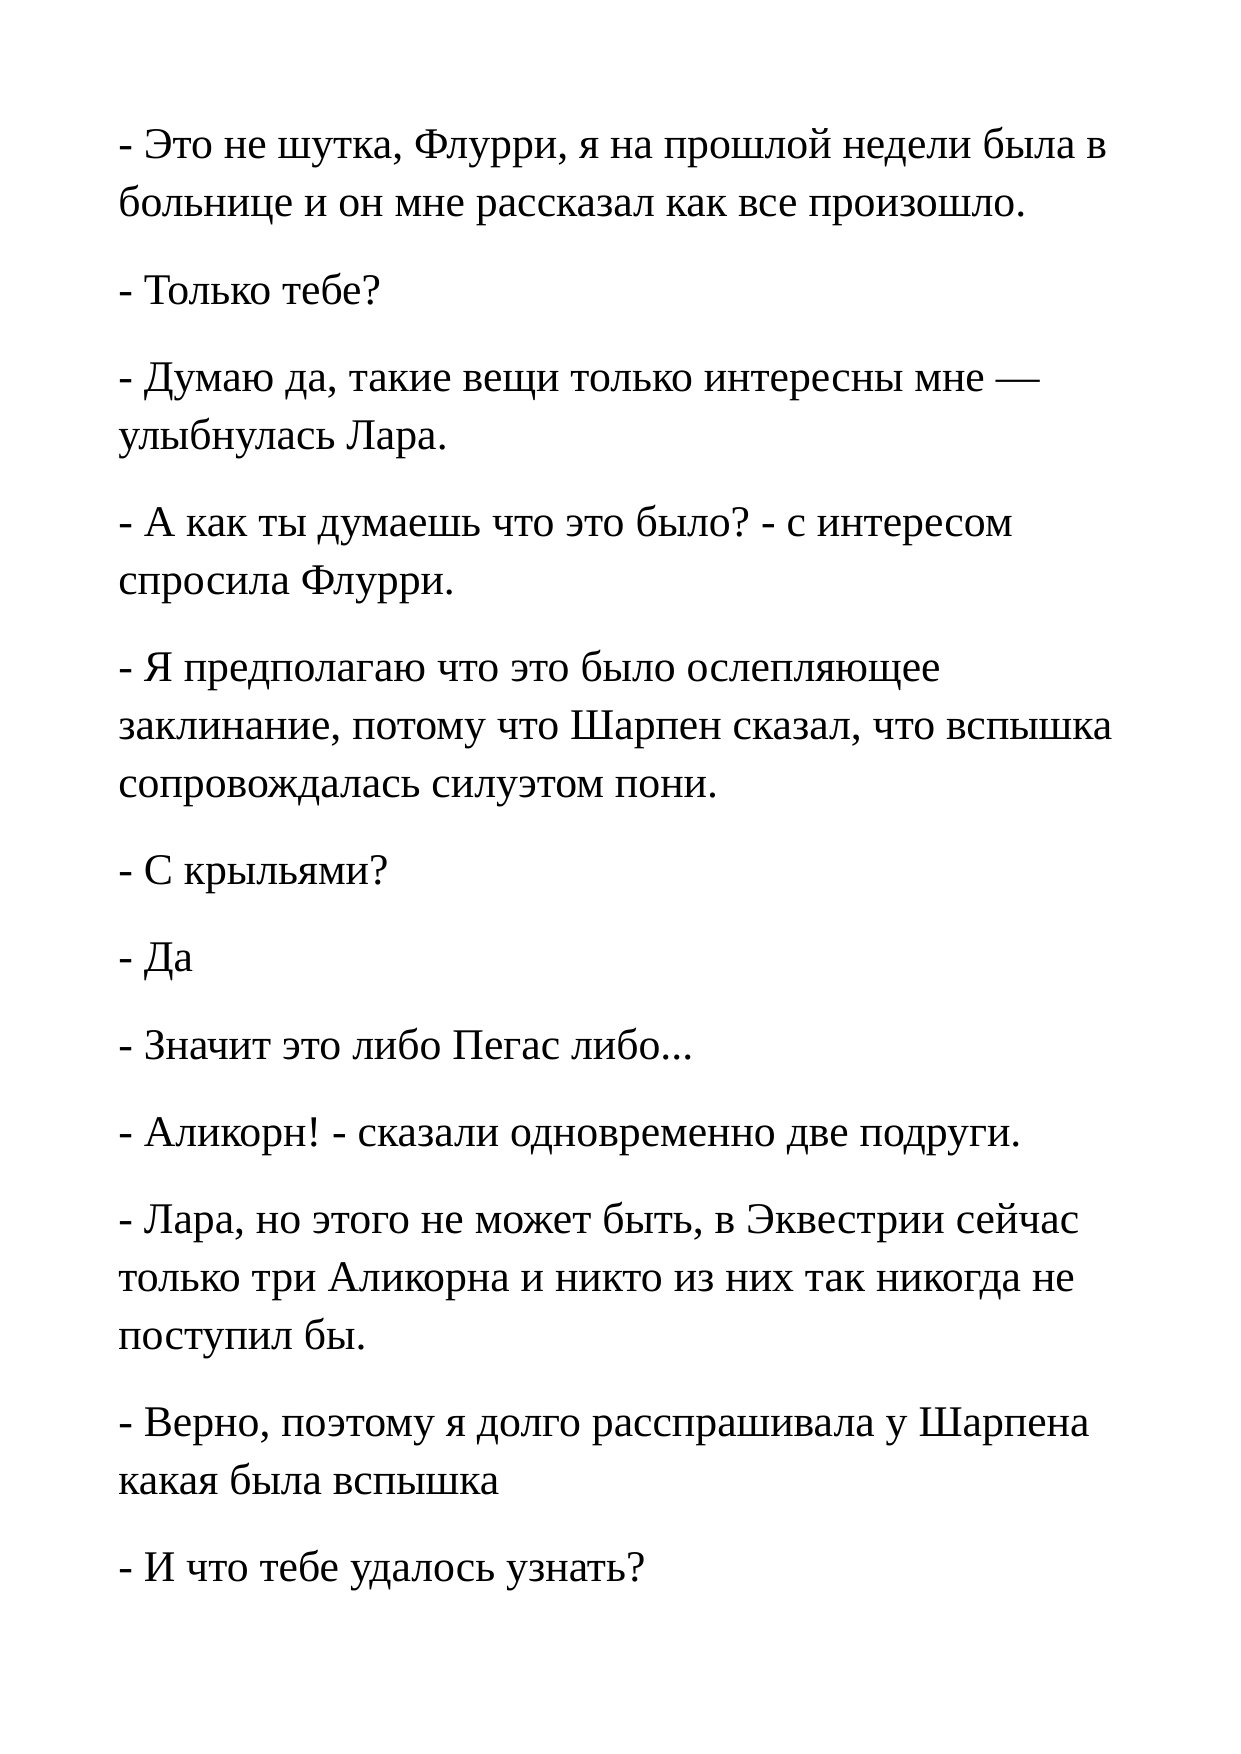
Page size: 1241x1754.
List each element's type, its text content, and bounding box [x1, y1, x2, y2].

text - Лара, но этого не может быть, в Эквестрии сейчас только три Аликорна и никто из них так никогда не поступил бы. [118, 1193, 1122, 1359]
text - И что тебе удалось узнать? [118, 1541, 1122, 1591]
text - Верно, поэтому я долго расспрашивала у Шарпена какая была вспышка [118, 1396, 1122, 1504]
text - Да [118, 931, 1122, 981]
text - Аликорн! - сказали одновременно две подруги. [118, 1106, 1122, 1156]
text - Только тебе? [118, 263, 1122, 313]
text - Я предполагаю что это было ослепляющее заклинание, потому что Шарпен сказал, что вспышка сопровождалась силуэтом пони. [118, 641, 1122, 807]
text - Это не шутка, Флурри, я на прошлой недели была в больнице и он мне рассказал как все произошло. [118, 118, 1122, 226]
text - С крыльями? [118, 844, 1122, 894]
text - Думаю да, такие вещи только интересны мне — улыбнулась Лара. [118, 351, 1122, 459]
text - А как ты думаешь что это было? - с интересом спросила Флурри. [118, 496, 1122, 604]
text - Значит это либо Пегас либо... [118, 1018, 1122, 1068]
